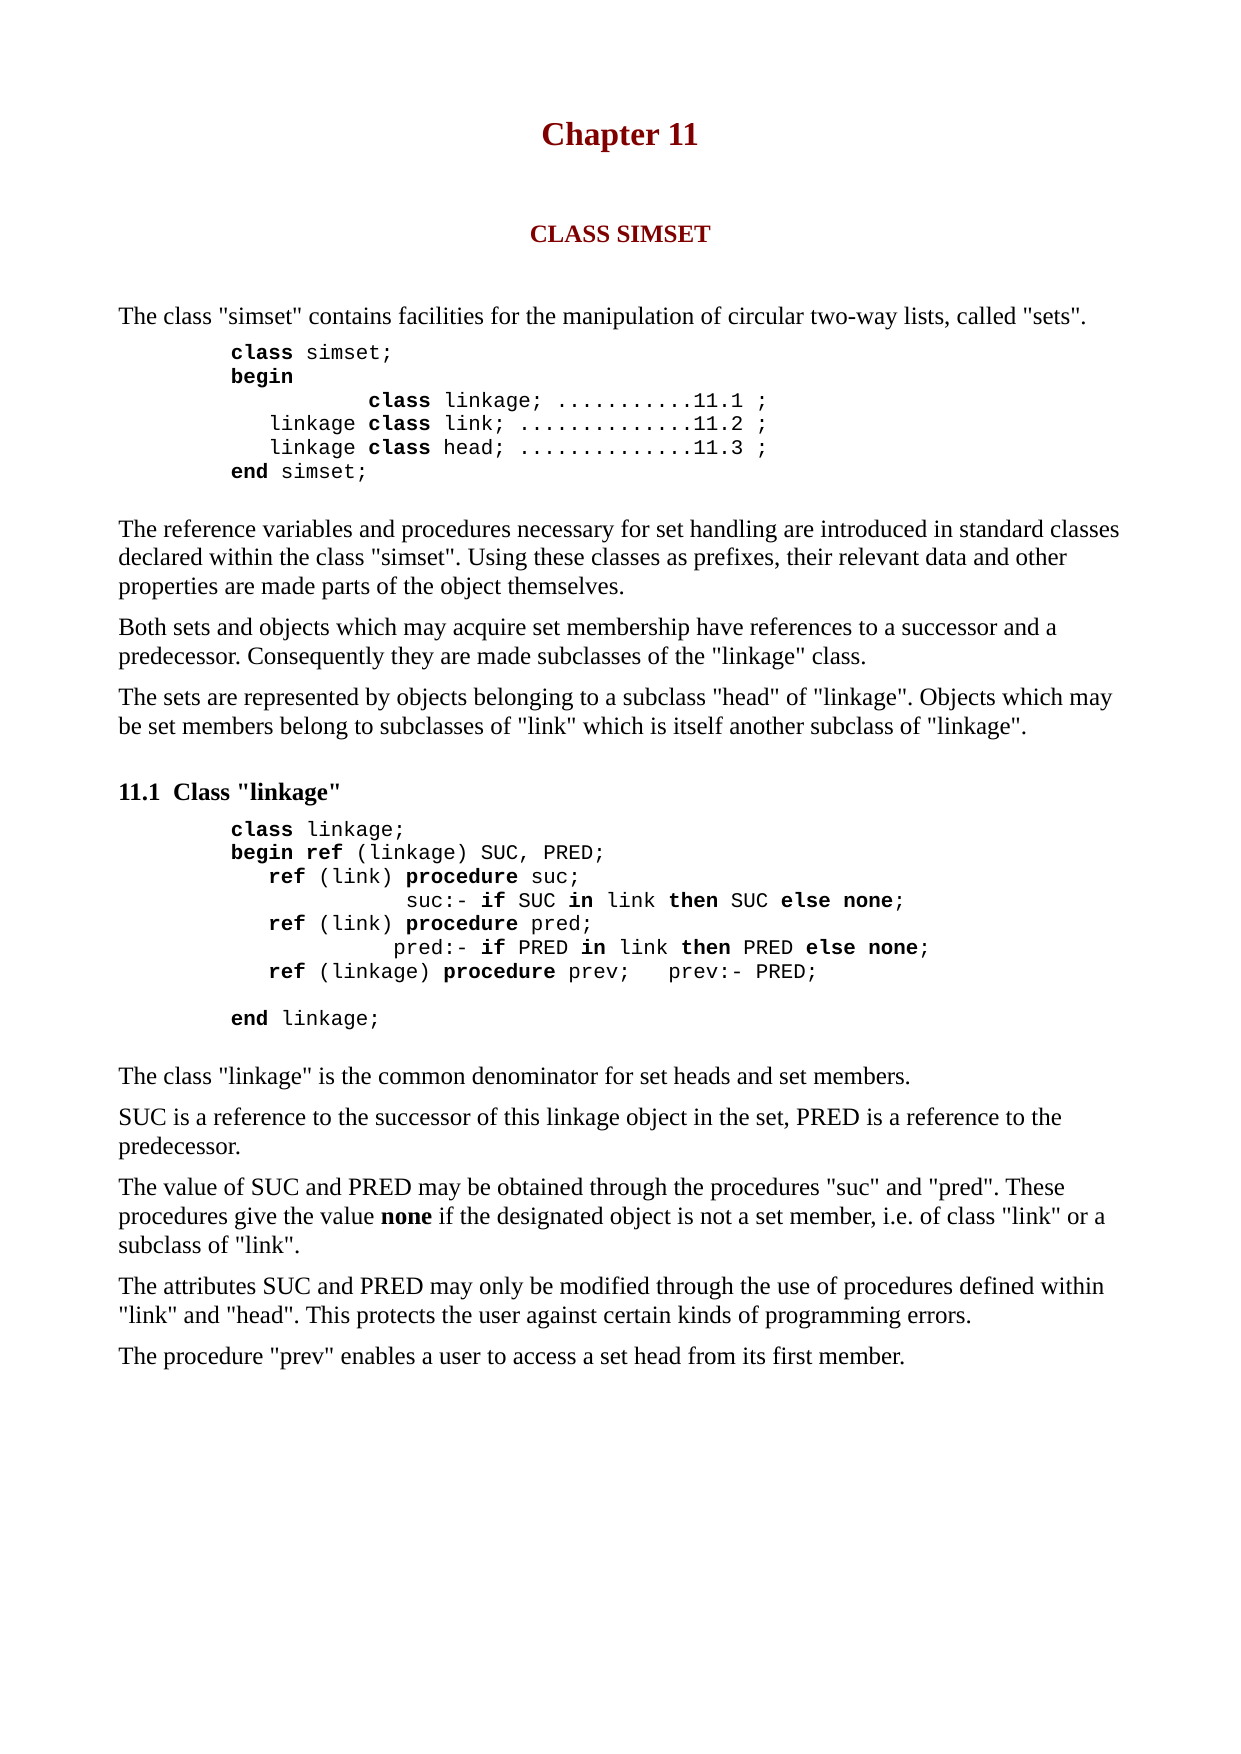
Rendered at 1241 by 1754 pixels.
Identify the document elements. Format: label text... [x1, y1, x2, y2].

text ref (link) procedure suc; [118, 866, 1122, 890]
text pred:- if PRED in link then PRED else none; [118, 937, 1122, 961]
text Both sets and objects which may acquire set membership have references to a successor and a predecessor. Consequently they are made subclasses of the "linkage" class. [118, 612, 1122, 670]
text linkage class link; ..............11.2 ; [118, 413, 1122, 437]
text begin [118, 366, 1122, 390]
text begin ref (linkage) SUC, PRED; [118, 842, 1122, 866]
text end linkage; [118, 1008, 1122, 1032]
subtitle Chapter 11 [118, 114, 1122, 152]
text ref (link) procedure pred; [118, 913, 1122, 937]
text The value of SUC and PRED may be obtained through the procedures "suc" and "pred". These procedures give the value none if the designated object is not a set member, i.e. of class "link" or a subclass of "link". [118, 1172, 1122, 1258]
text The class "linkage" is the common denominator for set heads and set members. [118, 1061, 1122, 1090]
text ref (linkage) procedure prev; prev:- PRED; [118, 961, 1122, 984]
text The reference variables and procedures necessary for set handling are introduced in standard classes declared within the class "simset". Using these classes as prefixes, their relevant data and other properties are made parts of the object themselves. [118, 514, 1122, 600]
text class linkage; ...........11.1 ; [118, 390, 1122, 413]
text The attributes SUC and PRED may only be modified through the use of procedures defined within "link" and "head". This protects the user against certain kinds of programming errors. [118, 1271, 1122, 1328]
subtitle 11.1 Class "linkage" [118, 777, 1122, 806]
text The procedure "prev" enables a user to access a set head from its first member. [118, 1341, 1122, 1370]
text class linkage; [118, 819, 1122, 842]
text class simset; [118, 342, 1122, 366]
text linkage class head; ..............11.3 ; [118, 437, 1122, 461]
subtitle CLASS SIMSET [118, 190, 1122, 247]
text suc:- if SUC in link then SUC else none; [118, 890, 1122, 913]
text The sets are represented by objects belonging to a subclass "head" of "linkage". Objects which may be set members belong to subclasses of "link" which is itself another subclass of "linkage". [118, 682, 1122, 740]
text end simset; [118, 461, 1122, 484]
text The class "simset" contains facilities for the manipulation of circular two-way lists, called "sets". [118, 301, 1122, 330]
text SUC is a reference to the successor of this linkage object in the set, PRED is a reference to the predecessor. [118, 1102, 1122, 1160]
